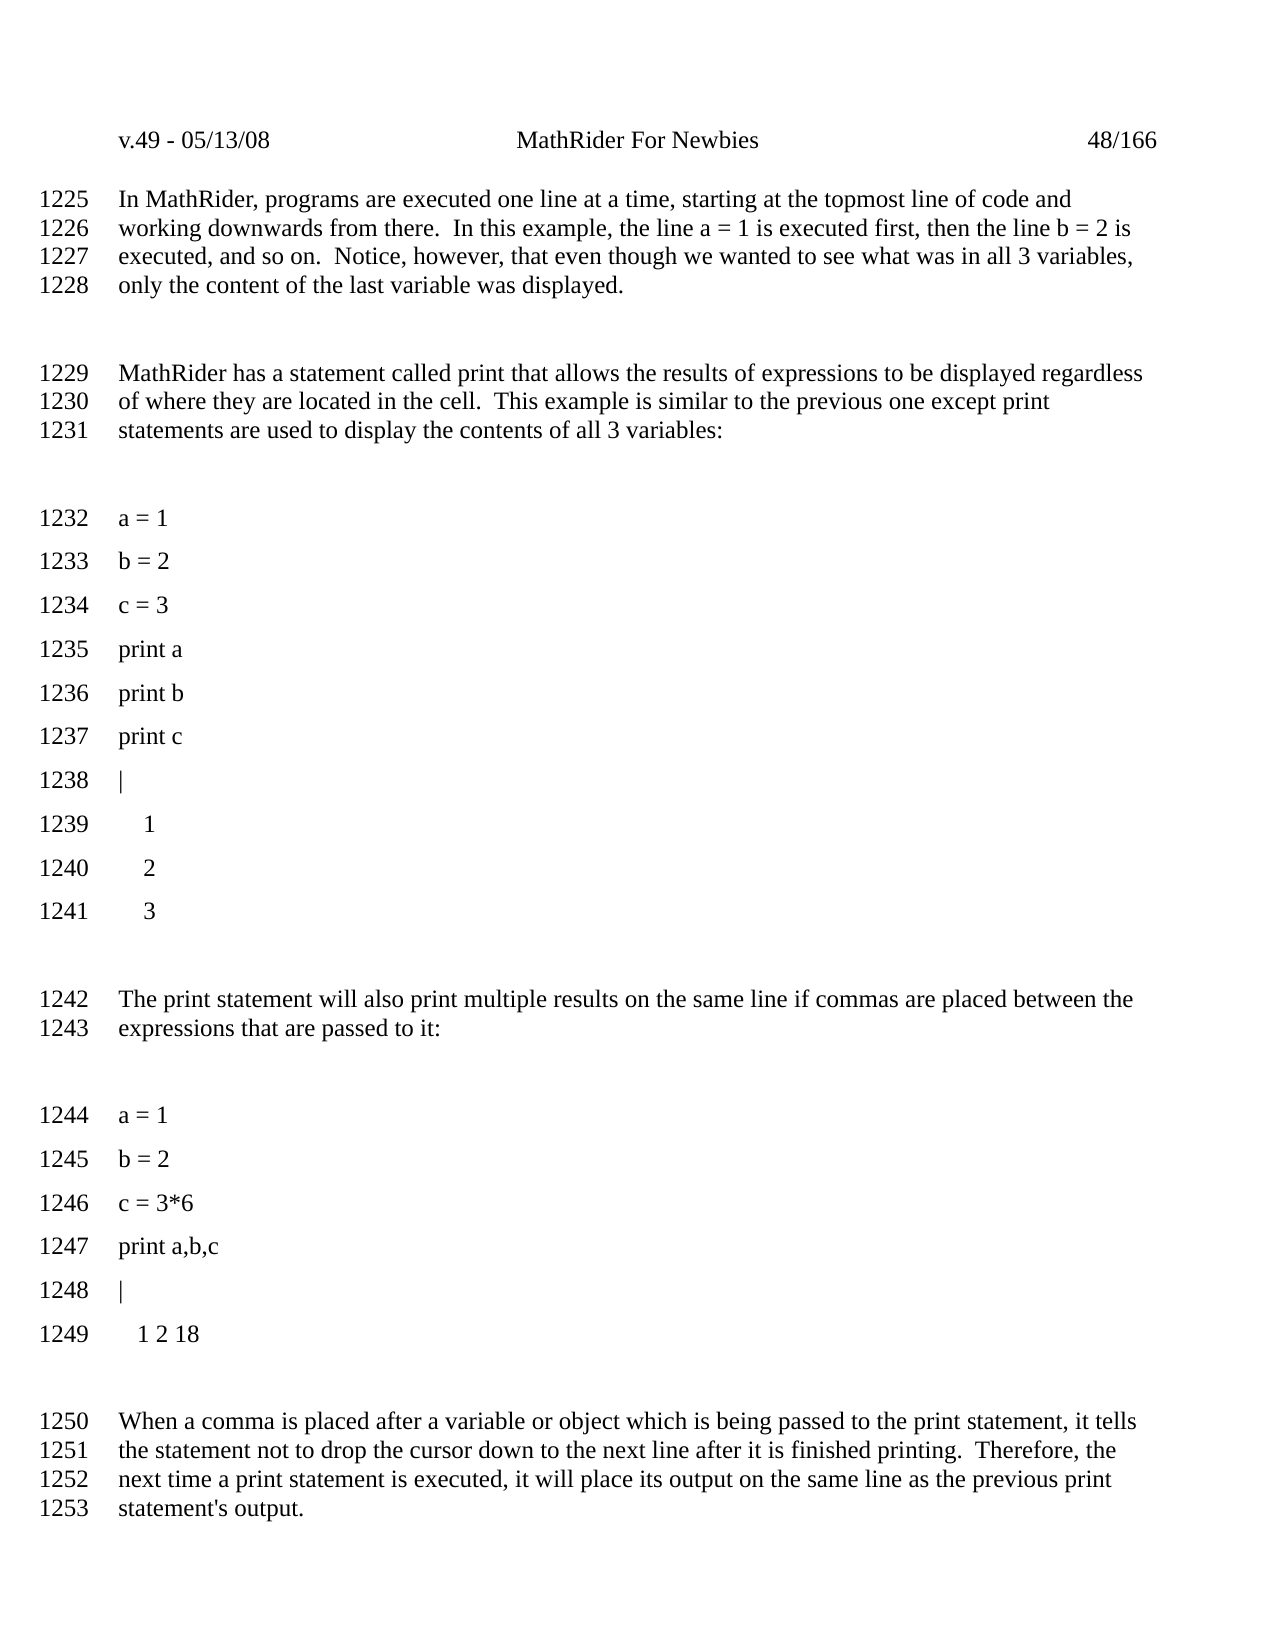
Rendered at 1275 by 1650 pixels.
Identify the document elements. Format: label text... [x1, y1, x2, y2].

text a = 1 [118, 1100, 1157, 1129]
text print a,b,c [118, 1231, 1157, 1260]
text c = 3*6 [118, 1188, 1157, 1216]
text | [118, 1275, 1157, 1304]
text print c [118, 721, 1157, 750]
text MathRider has a statement called print that allows the results of expressions to be displayed regardless of where they are located in the cell. This example is similar to the previous one except print statements are used to display the contents of all 3 variables: [118, 358, 1157, 444]
text b = 2 [118, 546, 1157, 575]
text 2 [118, 853, 1157, 881]
text When a comma is placed after a variable or object which is being passed to the print statement, it tells the statement not to drop the cursor down to the next line after it is finished printing. Therefore, the next time a print statement is executed, it will place its output on the same line as the previous print statement's output. [118, 1406, 1157, 1521]
text 1 2 18 [118, 1319, 1157, 1348]
text print a [118, 634, 1157, 663]
text a = 1 [118, 503, 1157, 531]
text print b [118, 678, 1157, 706]
text The print statement will also print multiple results on the same line if commas are placed between the expressions that are passed to it: [118, 984, 1157, 1041]
text | [118, 765, 1157, 794]
text 1 [118, 809, 1157, 838]
text In MathRider, programs are executed one line at a time, starting at the topmost line of code and working downwards from there. In this example, the line a = 1 is executed first, then the line b = 2 is executed, and so on. Notice, however, that even though we wanted to see what was in all 3 variables, only the content of the last variable was displayed. [118, 184, 1157, 299]
text 3 [118, 896, 1157, 925]
text b = 2 [118, 1144, 1157, 1173]
text c = 3 [118, 590, 1157, 619]
